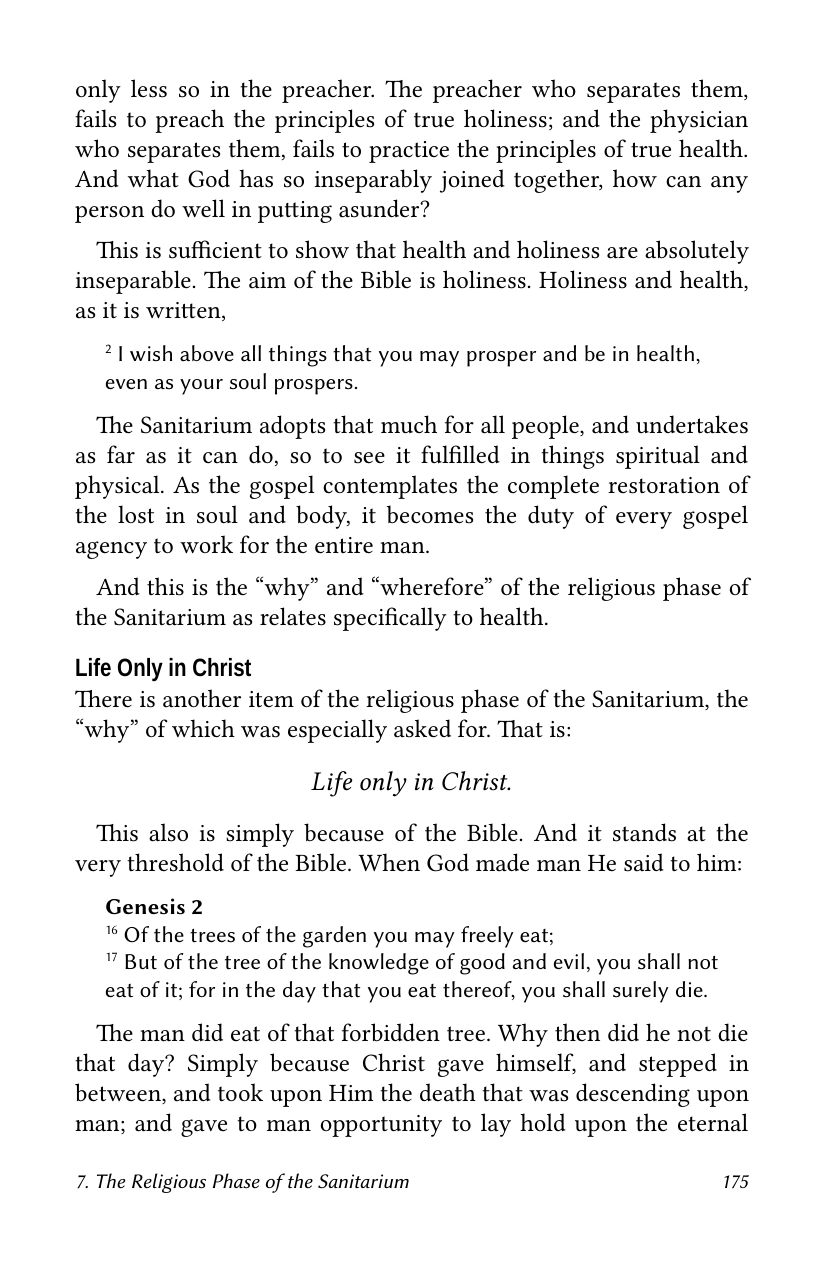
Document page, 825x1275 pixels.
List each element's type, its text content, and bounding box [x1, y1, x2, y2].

text Life only in Christ. [75, 766, 750, 797]
text There is another item of the religious phase of the Sanitarium, the “why” of which was especially asked for. That is: [75, 685, 750, 743]
subtitle Life Only in Christ [75, 653, 750, 682]
text 2 I wish above all things that you may prosper and be in health, even as your soul prospers. [105, 341, 720, 395]
text The Sanitarium adopts that much for all people, and undertakes as far as it can do, so to see it fulfilled in things spiritual and physical. As the gospel contemplates the complete restoration of the lost in soul and body, it becomes the duty of every gospel agency to work for the entire man. [75, 411, 750, 559]
text And this is the “why” and “wherefore” of the religious phase of the Sanitarium as relates specifically to health. [75, 573, 750, 631]
text only less so in the preacher. The preacher who separates them, fails to preach the principles of true holiness; and the physician who separates them, fails to practice the principles of true health. And what God has so inseparably joined together, how can any person do well in putting asunder? [75, 75, 750, 223]
text 16 Of the trees of the garden you may freely eat; [105, 922, 720, 948]
text 17 But of the tree of the knowledge of good and evil, you shall not eat of it; for in the day that you eat thereof, you shall surely die. [105, 949, 720, 1003]
text The man did eat of that forbidden tree. Why then did he not die that day? Simply because Christ gave himself, and stepped in between, and took upon Him the death that was descending upon man; and gave to man opportunity to lay hold upon the eternal [75, 1019, 750, 1137]
text This also is simply because of the Bible. And it stands at the very threshold of the Bible. When God made man He said to him: [75, 819, 750, 878]
text Genesis 2 [105, 894, 750, 920]
text This is sufficient to show that health and holiness are absolutely inseparable. The aim of the Bible is holiness. Holiness and health, as it is written, [75, 237, 750, 325]
